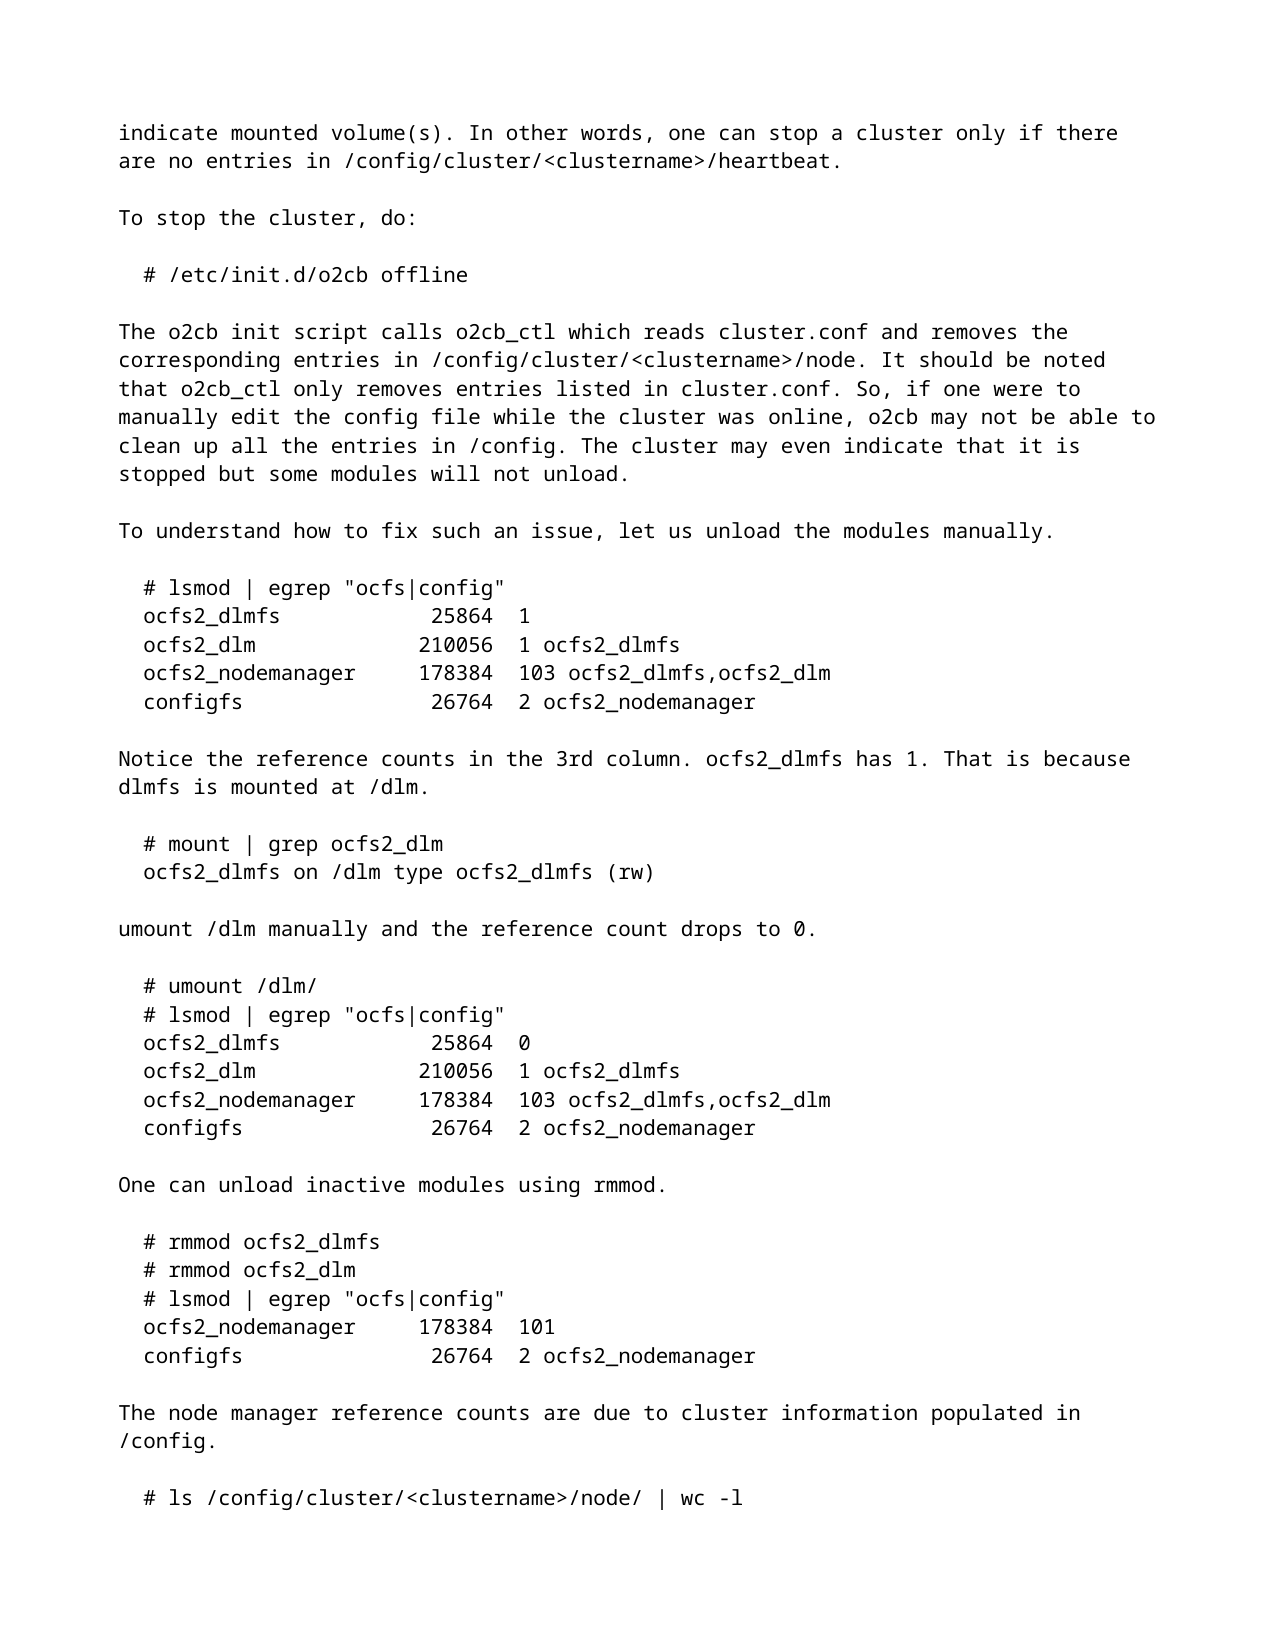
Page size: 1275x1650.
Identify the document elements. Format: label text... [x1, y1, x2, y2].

text To stop the cluster, do: [118, 203, 1157, 232]
text ocfs2_dlmfs on /dlm type ocfs2_dlmfs (rw) [118, 857, 1157, 886]
text ocfs2_dlmfs 25864 1 [118, 602, 1157, 630]
text ocfs2_nodemanager 178384 103 ocfs2_dlmfs,ocfs2_dlm [118, 1085, 1157, 1113]
text configfs 26764 2 ocfs2_nodemanager [118, 687, 1157, 715]
text umount /dlm manually and the reference count drops to 0. [118, 914, 1157, 943]
text configfs 26764 2 ocfs2_nodemanager [118, 1341, 1157, 1369]
text ocfs2_dlm 210056 1 ocfs2_dlmfs [118, 630, 1157, 658]
text The o2cb init script calls o2cb_ctl which reads cluster.conf and removes the corresponding entries in /config/cluster/<clustername>/node. It should be noted that o2cb_ctl only removes entries listed in cluster.conf. So, if one were to manually edit the config file while the cluster was online, o2cb may not be able to clean up all the entries in /config. The cluster may even indicate that it is stopped but some modules will not unload. [118, 317, 1157, 488]
text # rmmod ocfs2_dlm [118, 1256, 1157, 1284]
text configfs 26764 2 ocfs2_nodemanager [118, 1113, 1157, 1142]
text # rmmod ocfs2_dlmfs [118, 1227, 1157, 1256]
text # lsmod | egrep "ocfs|config" [118, 1284, 1157, 1312]
text To understand how to fix such an issue, let us unload the modules manually. [118, 516, 1157, 545]
text The node manager reference counts are due to cluster information populated in /config. [118, 1398, 1157, 1455]
text # lsmod | egrep "ocfs|config" [118, 573, 1157, 602]
text ocfs2_dlmfs 25864 0 [118, 1028, 1157, 1057]
text # ls /config/cluster/<clustername>/node/ | wc -l [118, 1483, 1157, 1512]
text # lsmod | egrep "ocfs|config" [118, 1000, 1157, 1028]
text # mount | grep ocfs2_dlm [118, 829, 1157, 857]
text indicate mounted volume(s). In other words, one can stop a cluster only if there are no entries in /config/cluster/<clustername>/heartbeat. [118, 118, 1157, 175]
text ocfs2_nodemanager 178384 101 [118, 1312, 1157, 1341]
text ocfs2_dlm 210056 1 ocfs2_dlmfs [118, 1057, 1157, 1085]
text One can unload inactive modules using rmmod. [118, 1170, 1157, 1199]
text ocfs2_nodemanager 178384 103 ocfs2_dlmfs,ocfs2_dlm [118, 658, 1157, 687]
text # /etc/init.d/o2cb offline [118, 260, 1157, 289]
text # umount /dlm/ [118, 971, 1157, 1000]
text Notice the reference counts in the 3rd column. ocfs2_dlmfs has 1. That is because dlmfs is mounted at /dlm. [118, 744, 1157, 801]
